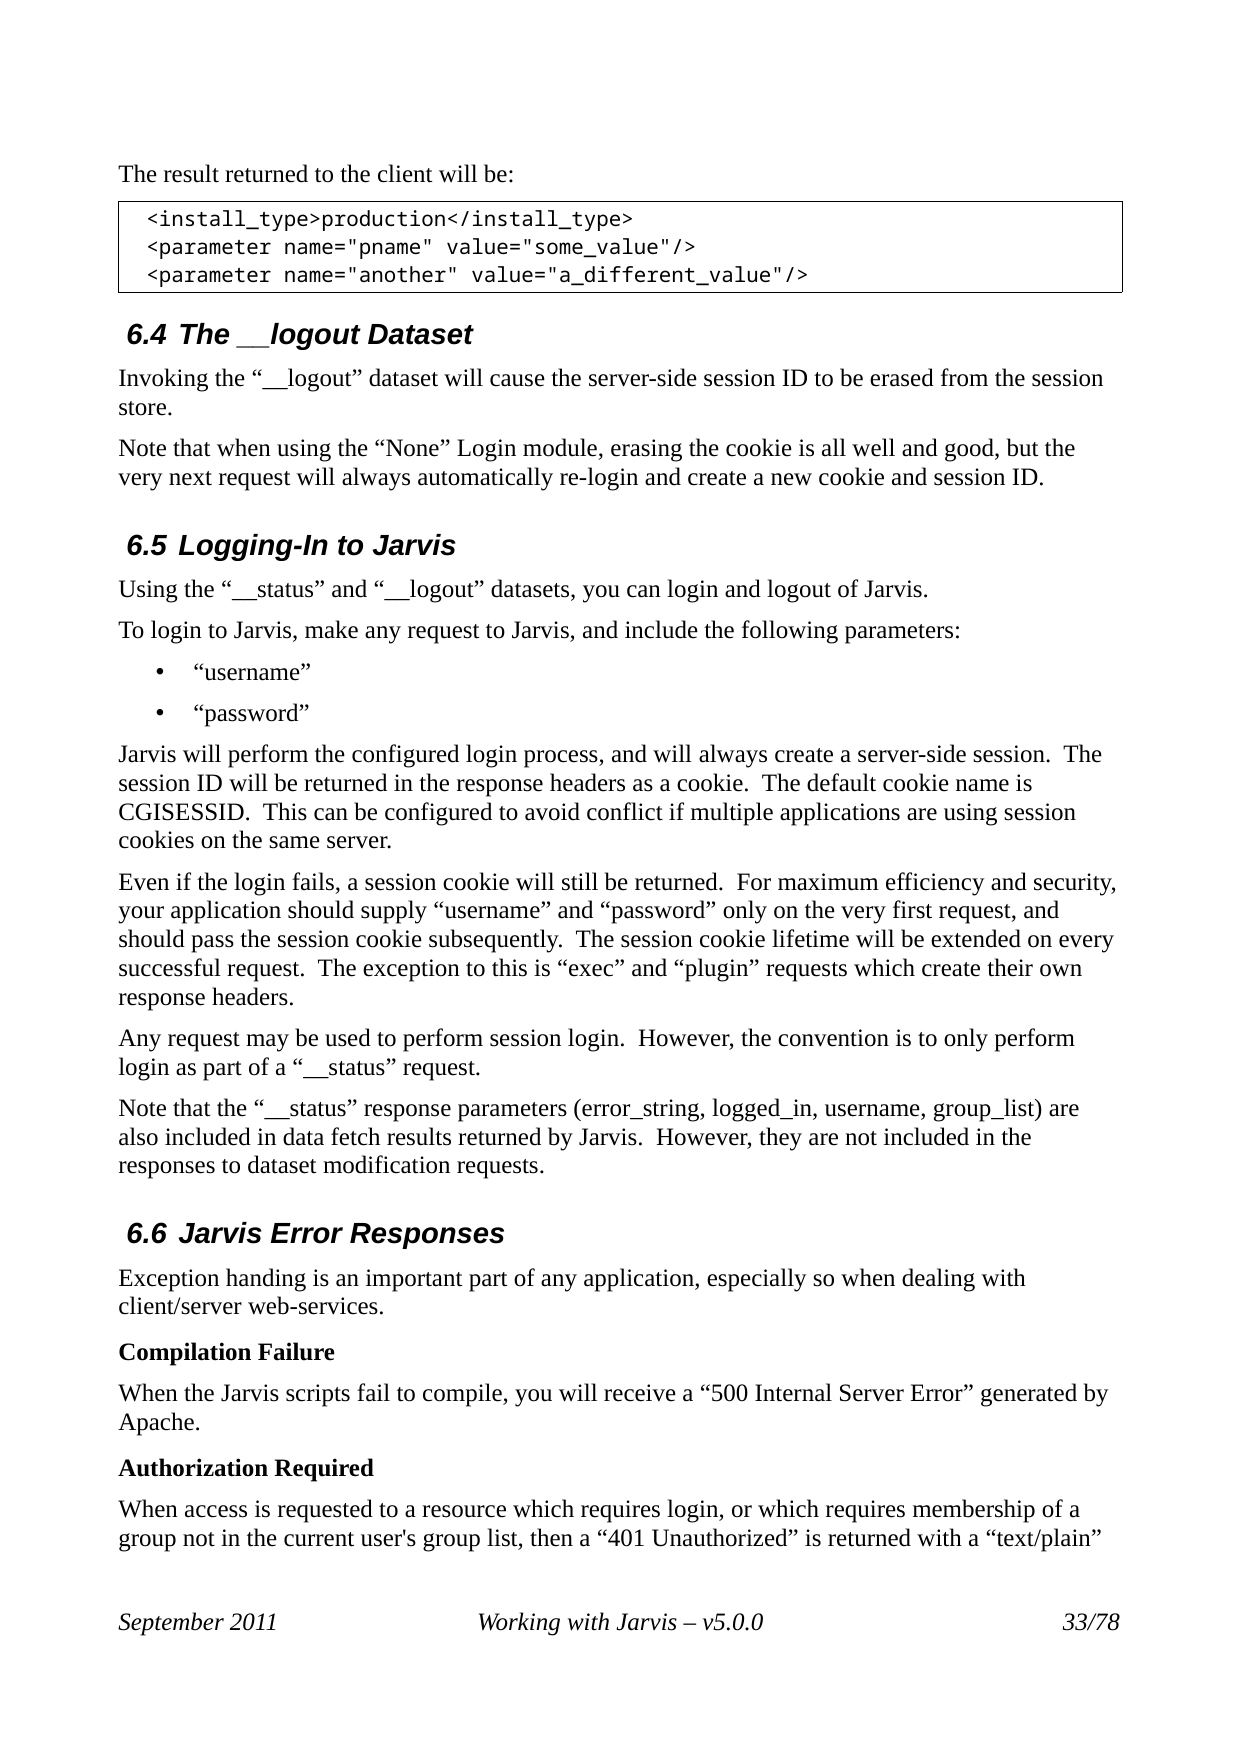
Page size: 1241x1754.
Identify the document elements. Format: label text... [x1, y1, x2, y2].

text <parameter name="pname" value="some_value"/> [119, 229, 1122, 257]
subtitle Authorization Required [118, 1453, 1122, 1482]
text When access is requested to a resource which requires login, or which requires membership of a group not in the current user's group list, then a “401 Unauthorized” is returned with a “text/plain” [118, 1494, 1122, 1552]
list “password” [156, 698, 1122, 727]
text The result returned to the client will be: [118, 159, 1122, 188]
subtitle Jarvis Error Responses [118, 1217, 1122, 1250]
text Even if the login fails, a session cookie will still be returned. For maximum efficiency and security, your application should supply “username” and “password” only on the very first request, and should pass the session cookie subsequently. The session cookie lifetime will be extended on every successful request. The exception to this is “exec” and “plugin” requests which create their own response headers. [118, 867, 1122, 1010]
text Exception handing is an important part of any application, especially so when dealing with client/server web-services. [118, 1263, 1122, 1320]
text <parameter name="another" value="a_different_value"/> [119, 257, 1122, 292]
list “username” [156, 657, 1122, 685]
subtitle Logging-In to Jarvis [118, 528, 1122, 562]
text When the Jarvis scripts fail to compile, you will receive a “500 Internal Server Error” generated by Apache. [118, 1378, 1122, 1436]
subtitle The __logout Dataset [118, 317, 1122, 351]
text Jarvis will perform the configured login process, and will always create a server-side session. The session ID will be returned in the response headers as a cookie. The default cookie name is CGISESSID. This can be configured to avoid conflict if multiple applications are using session cookies on the same server. [118, 739, 1122, 854]
text <install_type>production</install_type> [119, 202, 1122, 229]
text To login to Jarvis, make any request to Jarvis, and include the following parameters: [118, 615, 1122, 644]
text Note that the “__status” response parameters (error_string, logged_in, username, group_list) are also included in data fetch results returned by Jarvis. However, they are not included in the responses to dataset modification requests. [118, 1093, 1122, 1179]
text Invoking the “__logout” dataset will cause the server-side session ID to be erased from the session store. [118, 363, 1122, 421]
text Any request may be used to perform session login. However, the convention is to only perform login as part of a “__status” request. [118, 1023, 1122, 1080]
subtitle Compilation Failure [118, 1337, 1122, 1366]
text Note that when using the “None” Login module, erasing the cookie is all well and good, but the very next request will always automatically re-login and create a new cookie and session ID. [118, 433, 1122, 491]
text Using the “__status” and “__logout” datasets, you can login and logout of Jarvis. [118, 574, 1122, 603]
